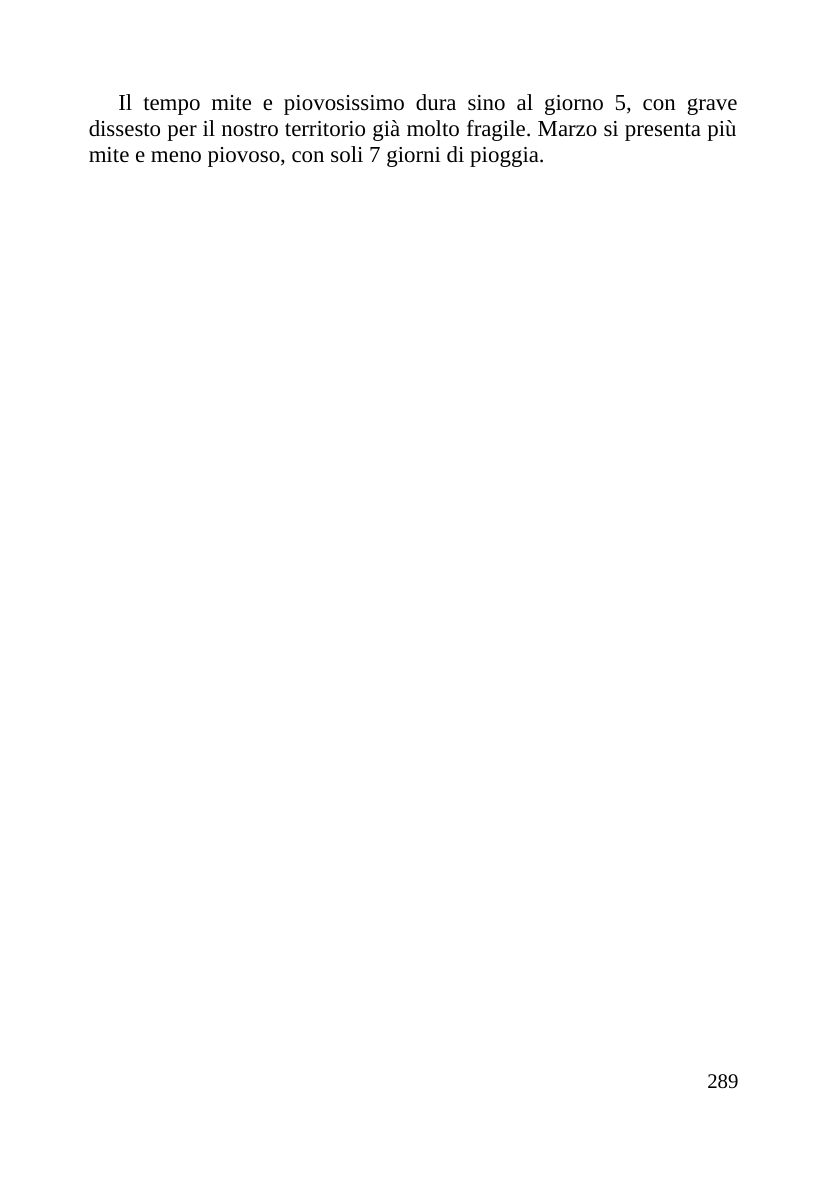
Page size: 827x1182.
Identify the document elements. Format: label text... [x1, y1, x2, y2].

text Il tempo mite e piovosissimo dura sino al giorno 5, con grave dissesto per il nostro territorio già molto fragile. Marzo si presenta più mite e meno piovoso, con soli 7 giorni di pioggia. [88, 88, 738, 168]
